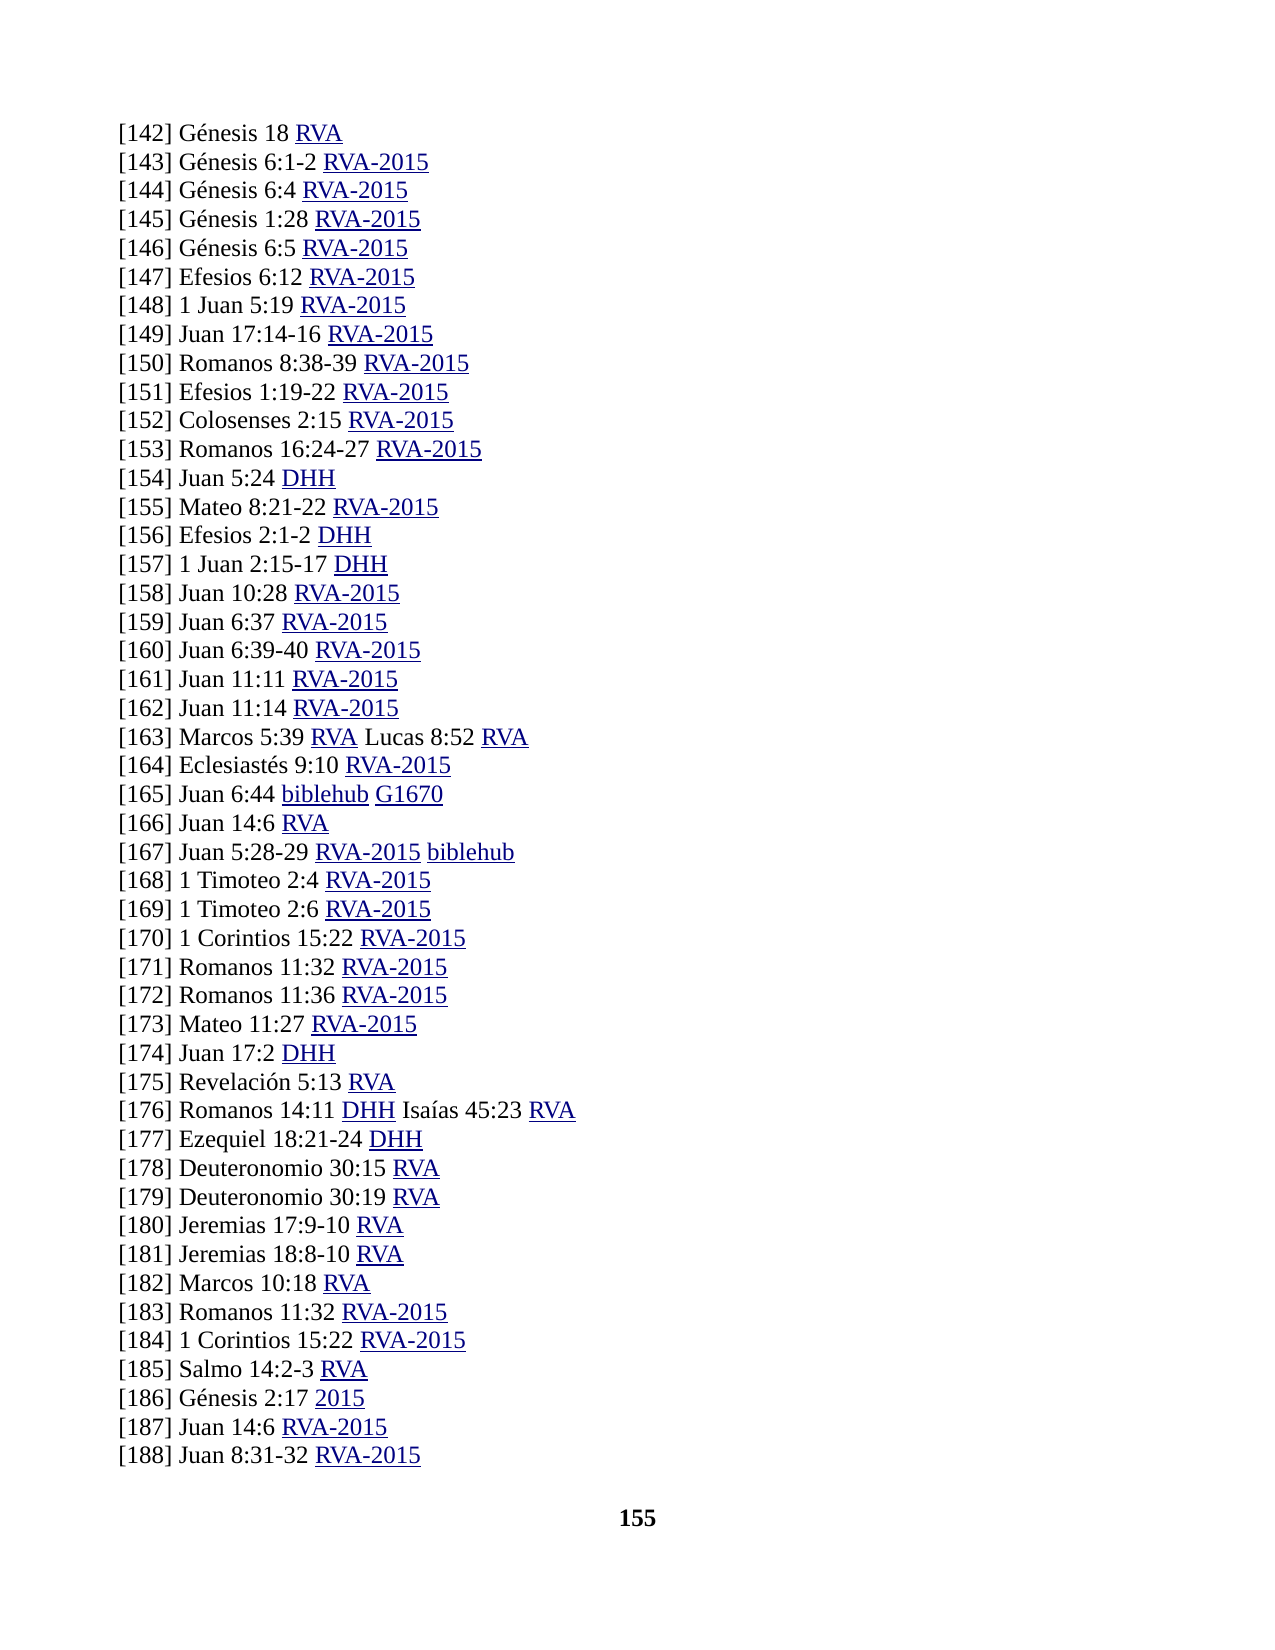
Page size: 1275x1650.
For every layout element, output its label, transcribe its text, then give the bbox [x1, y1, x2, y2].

text Jeremias 18:8-10 RVA [118, 1239, 1157, 1268]
text Juan 11:11 RVA-2015 [118, 664, 1157, 693]
text Mateo 8:21-22 RVA-2015 [118, 492, 1157, 521]
text 1 Juan 2:15-17 DHH [118, 549, 1157, 578]
text Marcos 5:39 RVA Lucas 8:52 RVA [118, 722, 1157, 751]
text Génesis 6:5 RVA-2015 [118, 233, 1157, 262]
text Romanos 11:32 RVA-2015 [118, 952, 1157, 981]
text Juan 6:37 RVA-2015 [118, 607, 1157, 636]
text Génesis 6:4 RVA-2015 [118, 176, 1157, 204]
text Juan 17:2 DHH [118, 1038, 1157, 1067]
text Revelación 5:13 RVA [118, 1067, 1157, 1096]
text Romanos 8:38-39 RVA-2015 [118, 348, 1157, 377]
text Juan 14:6 RVA-2015 [118, 1412, 1157, 1441]
text Juan 10:28 RVA-2015 [118, 578, 1157, 607]
text Juan 11:14 RVA-2015 [118, 693, 1157, 722]
text 1 Timoteo 2:6 RVA-2015 [118, 894, 1157, 923]
text Juan 6:44 biblehub G1670 [118, 779, 1157, 808]
text Marcos 10:18 RVA [118, 1268, 1157, 1297]
text Génesis 6:1-2 RVA-2015 [118, 147, 1157, 176]
text Juan 14:6 RVA [118, 808, 1157, 837]
text Romanos 11:32 RVA-2015 [118, 1297, 1157, 1326]
text Deuteronomio 30:15 RVA [118, 1153, 1157, 1182]
text Salmo 14:2-3 RVA [118, 1354, 1157, 1383]
text Juan 5:24 DHH [118, 463, 1157, 492]
text 1 Corintios 15:22 RVA-2015 [118, 923, 1157, 952]
text Juan 5:28-29 RVA-2015 biblehub [118, 837, 1157, 866]
text Eclesiastés 9:10 RVA-2015 [118, 751, 1157, 779]
text Génesis 18 RVA [118, 118, 1157, 147]
text Juan 17:14-16 RVA-2015 [118, 319, 1157, 348]
text 1 Corintios 15:22 RVA-2015 [118, 1326, 1157, 1354]
text Génesis 1:28 RVA-2015 [118, 204, 1157, 233]
text Romanos 11:36 RVA-2015 [118, 981, 1157, 1009]
text Juan 8:31-32 RVA-2015 [118, 1441, 1157, 1469]
text 1 Timoteo 2:4 RVA-2015 [118, 866, 1157, 894]
text Juan 6:39-40 RVA-2015 [118, 636, 1157, 664]
text Colosenses 2:15 RVA-2015 [118, 406, 1157, 434]
text Efesios 2:1-2 DHH [118, 521, 1157, 549]
text Ezequiel 18:21-24 DHH [118, 1124, 1157, 1153]
text Efesios 1:19-22 RVA-2015 [118, 377, 1157, 406]
text Romanos 16:24-27 RVA-2015 [118, 434, 1157, 463]
text Efesios 6:12 RVA-2015 [118, 262, 1157, 291]
text Mateo 11:27 RVA-2015 [118, 1009, 1157, 1038]
text Romanos 14:11 DHH Isaías 45:23 RVA [118, 1096, 1157, 1124]
text Deuteronomio 30:19 RVA [118, 1182, 1157, 1211]
text 1 Juan 5:19 RVA-2015 [118, 291, 1157, 319]
text Jeremias 17:9-10 RVA [118, 1211, 1157, 1239]
text Génesis 2:17 2015 [118, 1383, 1157, 1412]
